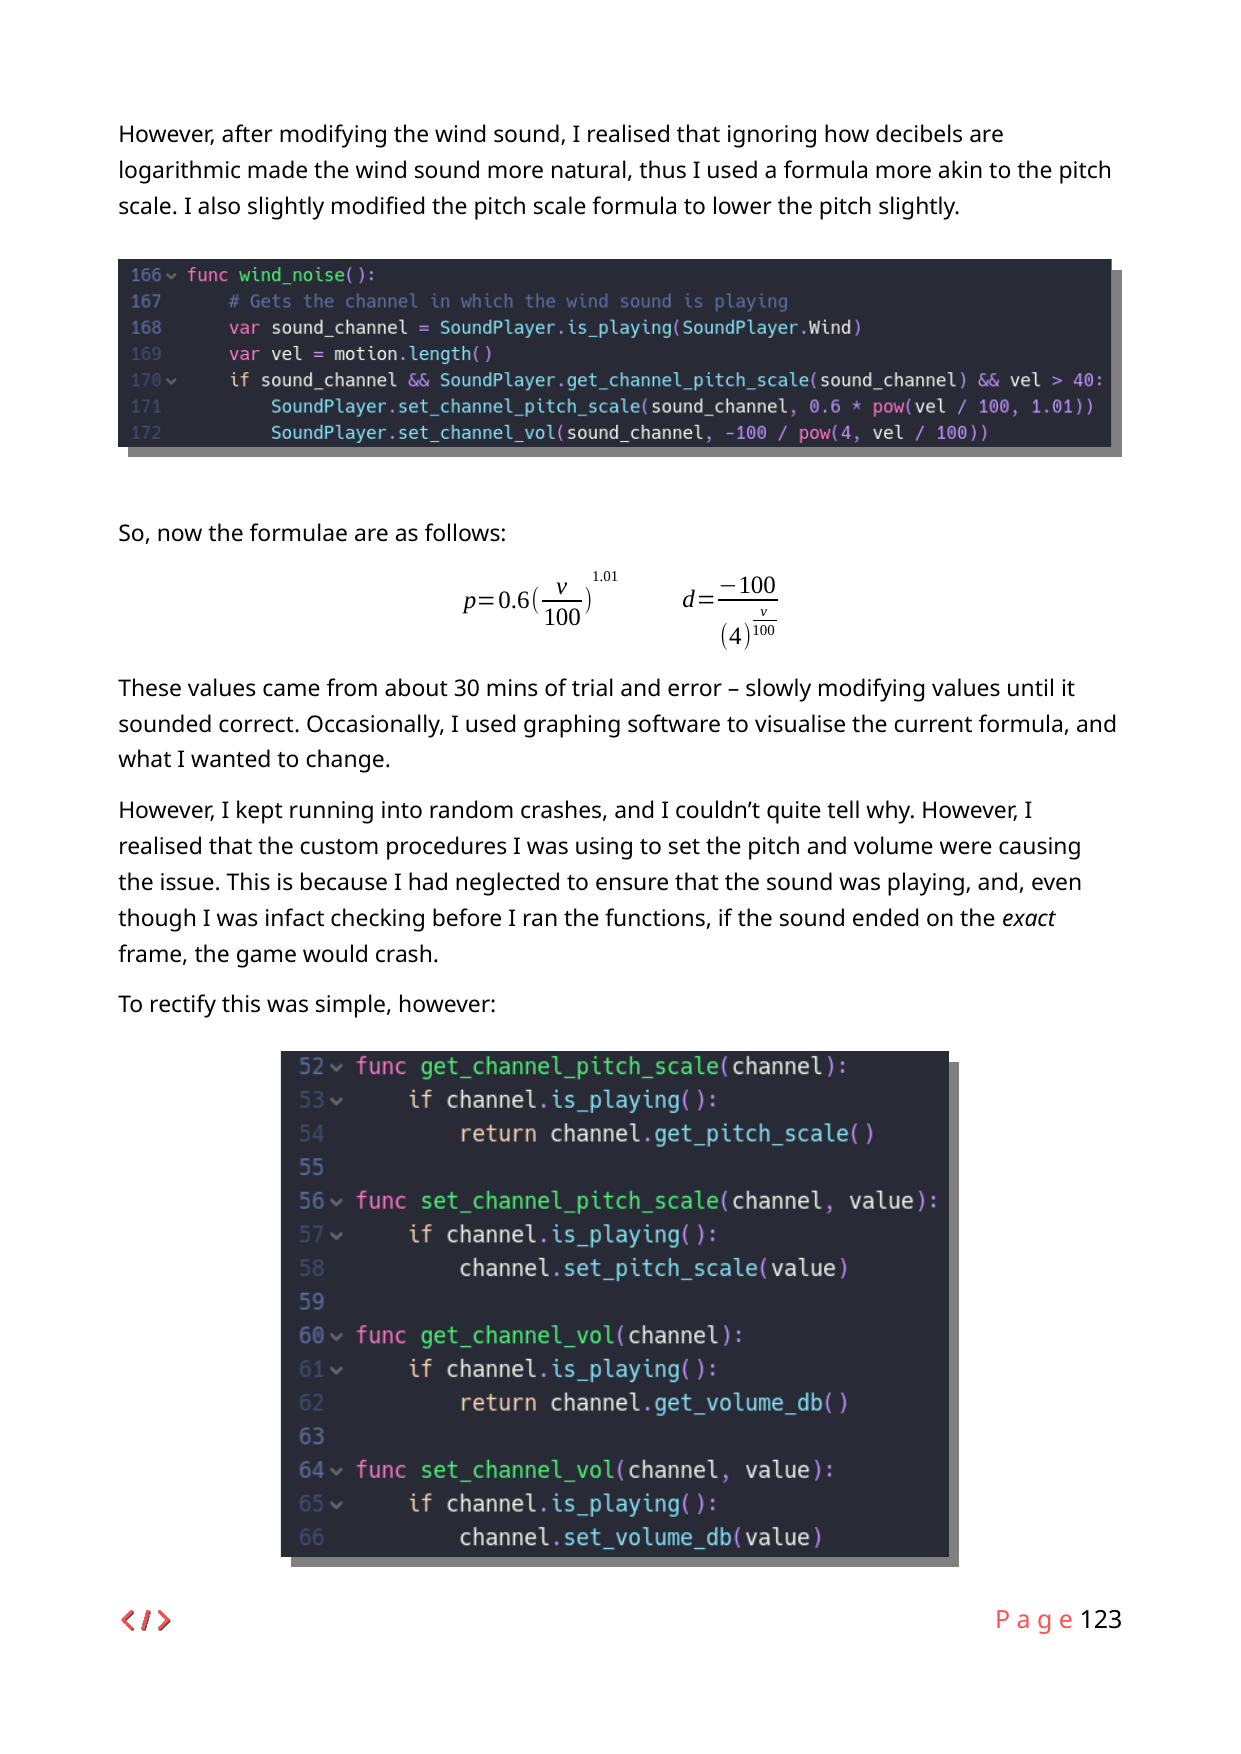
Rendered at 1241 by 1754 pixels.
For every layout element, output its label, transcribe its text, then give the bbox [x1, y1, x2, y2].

text However, I kept running into random crashes, and I couldn’t quite tell why. However, I realised that the custom procedures I was using to set the pitch and volume were causing the issue. This is because I had neglected to ensure that the sound was playing, and, even though I was infact checking before I ran the functions, if the sound ended on the exact frame, the game would crash. [118, 794, 1122, 969]
text These values came from about 30 mins of trial and error – slowly modifying values until it sounded correct. Occasionally, I used graphing software to visualise the current formula, and what I wanted to change. [118, 672, 1122, 775]
text [118, 241, 1122, 270]
picture [118, 259, 1112, 447]
picture [280, 1051, 949, 1557]
picture [116, 1591, 175, 1649]
text To rectify this was simple, however: [118, 988, 1122, 1051]
text So, now the formulae are as follows: [118, 447, 1122, 548]
text However, after modifying the wind sound, I realised that ignoring how decibels are logarithmic made the wind sound more natural, thus I used a formula more akin to the pitch scale. I also slightly modified the pitch scale formula to lower the pitch slightly. [118, 118, 1122, 221]
